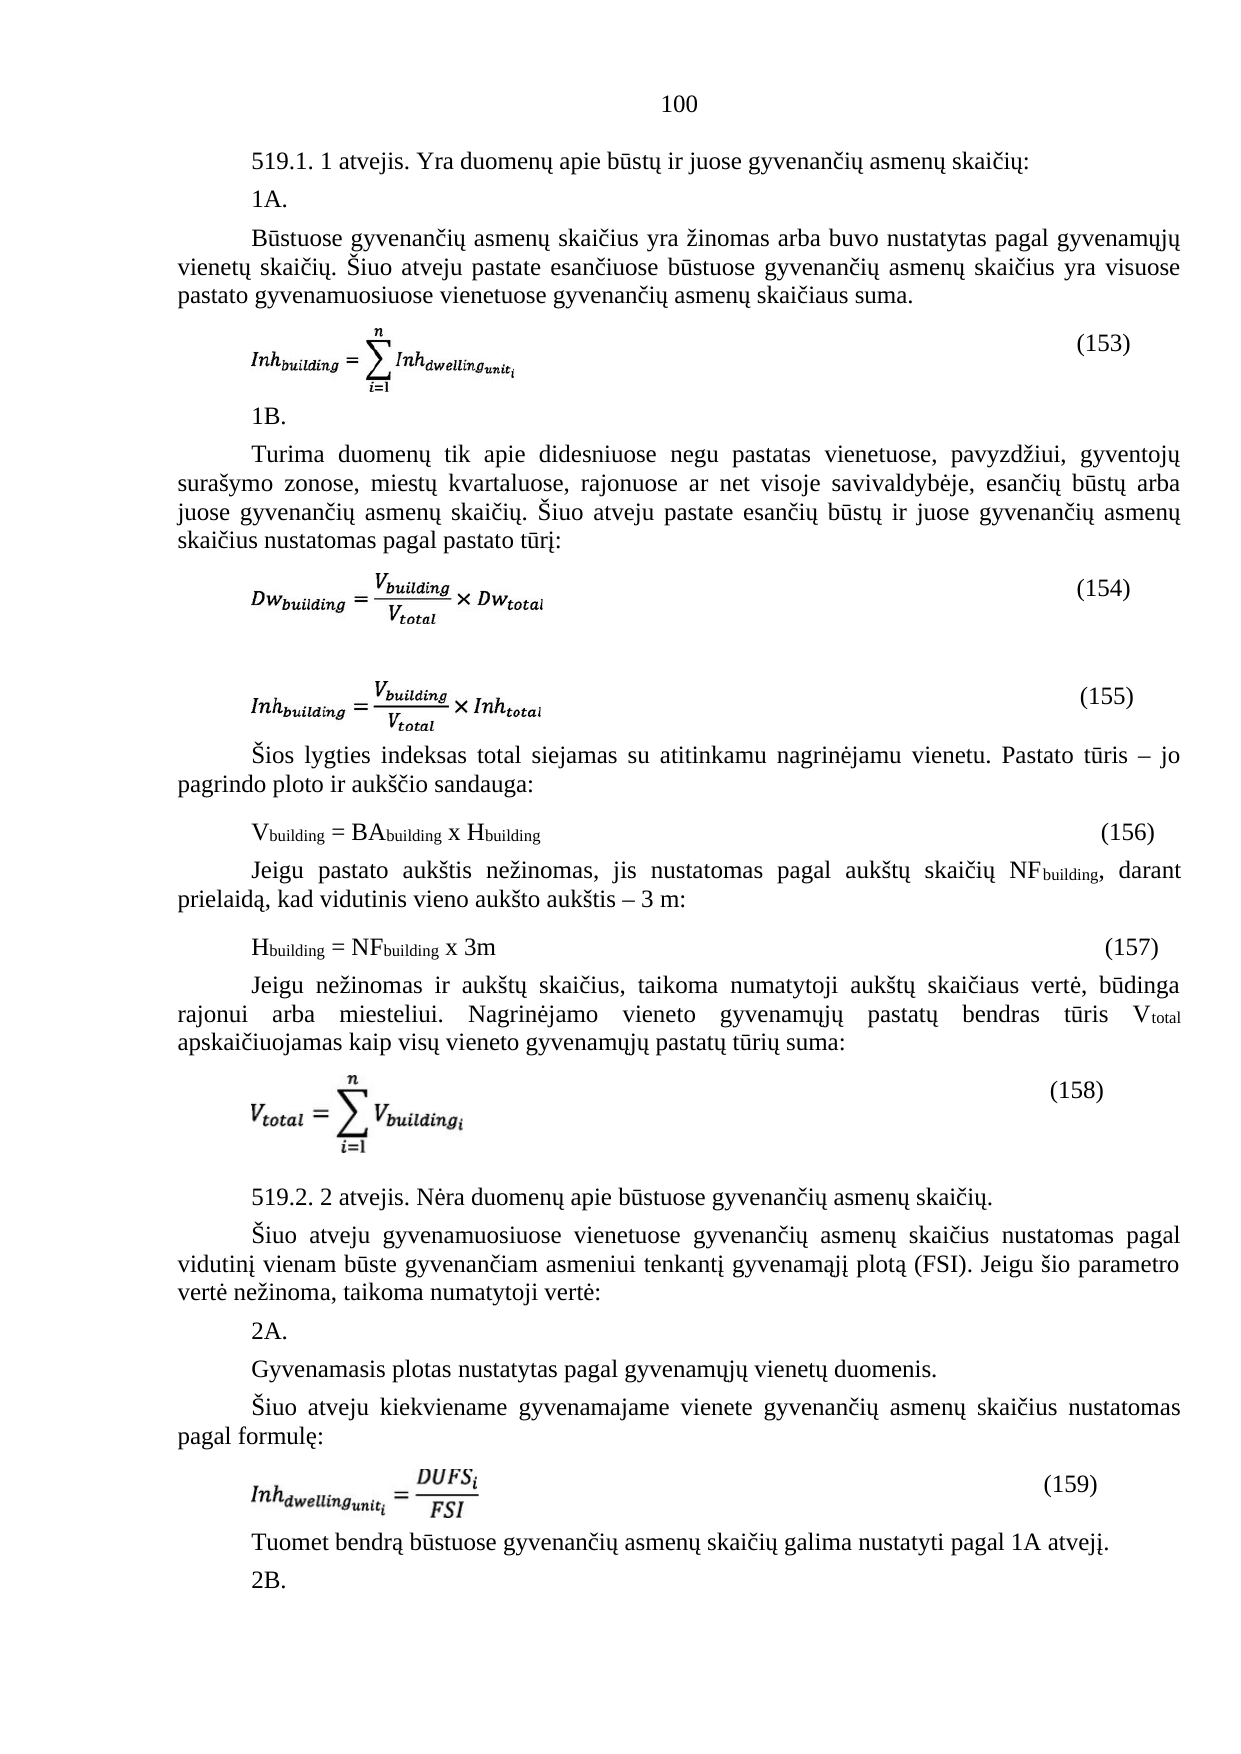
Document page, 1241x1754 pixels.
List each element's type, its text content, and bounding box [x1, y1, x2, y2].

text Gyvenamasis plotas nustatytas pagal gyvenamųjų vienetų duomenis. [177, 1354, 1181, 1383]
table_header [251, 672, 1079, 730]
table_header (159) [1043, 1460, 1240, 1517]
table_header (154) [1076, 564, 1240, 624]
table_header Hbuilding = NFbuilding x 3m [251, 922, 1104, 960]
text 519.2. 2 atvejis. Nėra duomenų apie būstuose gyvenančių asmenų skaičių. [177, 1182, 1181, 1210]
text 2B. [177, 1565, 1181, 1594]
table_header [251, 319, 1076, 391]
text Jeigu pastato aukštis nežinomas, jis nustatomas pagal aukštų skaičių NFbuilding, darant prielaidą, kad vidutinis vieno aukšto aukštis – 3 m: [177, 855, 1181, 912]
text 519.1. 1 atvejis. Yra duomenų apie būstų ir juose gyvenančių asmenų skaičių: [177, 146, 1181, 175]
table_header (157) [1105, 922, 1240, 960]
text Šiuo atveju kiekviename gyvenamajame vienete gyvenančių asmenų skaičius nustatomas pagal formulę: [177, 1392, 1181, 1450]
text Jeigu nežinomas ir aukštų skaičius, taikoma numatytoji aukštų skaičiaus vertė, būdinga rajonui arba miesteliui. Nagrinėjamo vieneto gyvenamųjų pastatų bendras tūris Vtotal apskaičiuojamas kaip visų vieneto gyvenamųjų pastatų tūrių suma: [177, 970, 1181, 1056]
table_header Vbuilding = BAbuilding x Hbuilding [251, 807, 1101, 845]
table_header [251, 1460, 1043, 1517]
text Šiuo atveju gyvenamuosiuose vienetuose gyvenančių asmenų skaičius nustatomas pagal vidutinį vienam būste gyvenančiam asmeniui tenkantį gyvenamąjį plotą (FSI). Jeigu šio parametro vertė nežinoma, taikoma numatytoji vertė: [177, 1220, 1181, 1306]
text 1B. [177, 401, 1181, 429]
text Būstuose gyvenančių asmenų skaičius yra žinomas arba buvo nustatytas pagal gyvenamųjų vienetų skaičių. Šiuo atveju pastate esančiuose būstuose gyvenančių asmenų skaičius yra visuose pastato gyvenamuosiuose vienetuose gyvenančių asmenų skaičiaus suma. [177, 223, 1181, 309]
table_header [251, 1066, 1049, 1153]
table_header (156) [1101, 807, 1240, 845]
text 2A. [177, 1316, 1181, 1344]
text Turima duomenų tik apie didesniuose negu pastatas vienetuose, pavyzdžiui, gyventojų surašymo zonose, miestų kvartaluose, rajonuose ar net visoje savivaldybėje, esančių būstų arba juose gyvenančių asmenų skaičių. Šiuo atveju pastate esančių būstų ir juose gyvenančių asmenų skaičius nustatomas pagal pastato tūrį: [177, 439, 1181, 554]
table_header (158) [1050, 1066, 1240, 1153]
table_header [251, 564, 1076, 624]
text Tuomet bendrą būstuose gyvenančių asmenų skaičių galima nustatyti pagal 1A atvejį. [177, 1527, 1181, 1556]
text Šios lygties indeksas total siejamas su atitinkamu nagrinėjamu vienetu. Pastato tūris – jo pagrindo ploto ir aukščio sandauga: [177, 740, 1181, 797]
table_header (153) [1076, 319, 1240, 391]
text 1A. [177, 184, 1181, 213]
table_header (155) [1080, 672, 1240, 730]
